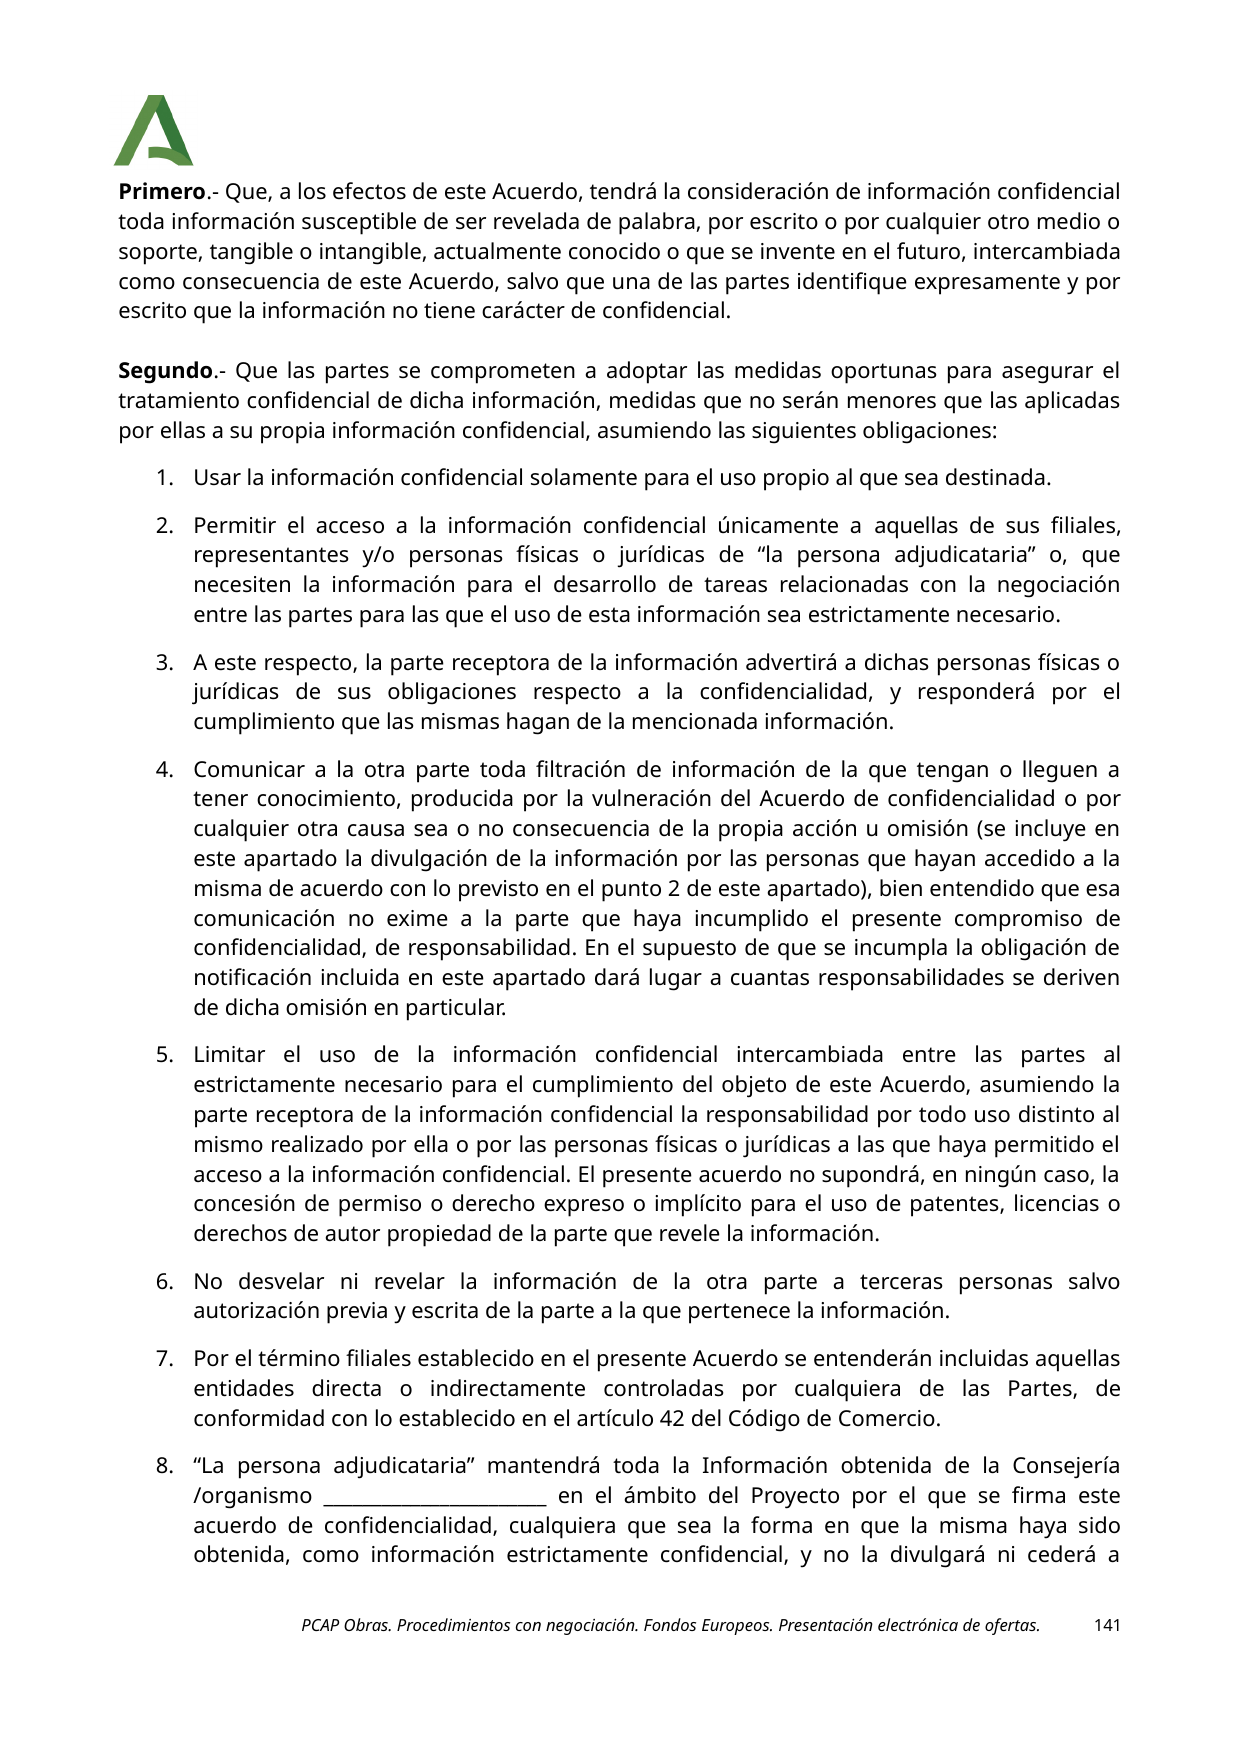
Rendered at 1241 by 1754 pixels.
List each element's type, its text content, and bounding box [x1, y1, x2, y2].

text Primero.- Que, a los efectos de este Acuerdo, tendrá la consideración de información confidencial toda información susceptible de ser revelada de palabra, por escrito o por cualquier otro medio o soporte, tangible o intangible, actualmente conocido o que se invente en el futuro, intercambiada como consecuencia de este Acuerdo, salvo que una de las partes identifique expresamente y por escrito que la información no tiene carácter de confidencial. [118, 176, 1122, 325]
list Comunicar a la otra parte toda filtración de información de la que tengan o lleguen a tener conocimiento, producida por la vulneración del Acuerdo de confidencialidad o por cualquier otra causa sea o no consecuencia de la propia acción u omisión (se incluye en este apartado la divulgación de la información por las personas que hayan accedido a la misma de acuerdo con lo previsto en el punto 2 de este apartado), bien entendido que esa comunicación no exime a la parte que haya incumplido el presente compromiso de confidencialidad, de responsabilidad. En el supuesto de que se incumpla la obligación de notificación incluida en este apartado dará lugar a cuantas responsabilidades se deriven de dicha omisión en particular. [156, 754, 1122, 1022]
list Limitar el uso de la información confidencial intercambiada entre las partes al estrictamente necesario para el cumplimiento del objeto de este Acuerdo, asumiendo la parte receptora de la información confidencial la responsabilidad por todo uso distinto al mismo realizado por ella o por las personas físicas o jurídicas a las que haya permitido el acceso a la información confidencial. El presente acuerdo no supondrá, en ningún caso, la concesión de permiso o derecho expreso o implícito para el uso de patentes, licencias o derechos de autor propiedad de la parte que revele la información. [156, 1039, 1122, 1248]
list Por el término filiales establecido en el presente Acuerdo se entenderán incluidas aquellas entidades directa o indirectamente controladas por cualquiera de las Partes, de conformidad con lo establecido en el artículo 42 del Código de Comercio. [156, 1343, 1122, 1432]
picture [109, 90, 198, 170]
list A este respecto, la parte receptora de la información advertirá a dichas personas físicas o jurídicas de sus obligaciones respecto a la confidencialidad, y responderá por el cumplimiento que las mismas hagan de la mencionada información. [156, 647, 1122, 736]
list No desvelar ni revelar la información de la otra parte a terceras personas salvo autorización previa y escrita de la parte a la que pertenece la información. [156, 1266, 1122, 1325]
list Permitir el acceso a la información confidencial únicamente a aquellas de sus filiales, representantes y/o personas físicas o jurídicas de “la persona adjudicataria” o, que necesiten la información para el desarrollo de tareas relacionadas con la negociación entre las partes para las que el uso de esta información sea estrictamente necesario. [156, 510, 1122, 629]
list “La persona adjudicataria” mantendrá toda la Información obtenida de la Consejería /organismo _______________________ en el ámbito del Proyecto por el que se firma este acuerdo de confidencialidad, cualquiera que sea la forma en que la misma haya sido obtenida, como información estrictamente confidencial, y no la divulgará ni cederá a [156, 1450, 1122, 1569]
text Segundo.- Que las partes se comprometen a adoptar las medidas oportunas para asegurar el tratamiento confidencial de dicha información, medidas que no serán menores que las aplicadas por ellas a su propia información confidencial, asumiendo las siguientes obligaciones: [118, 355, 1122, 444]
list Usar la información confidencial solamente para el uso propio al que sea destinada. [156, 462, 1122, 492]
